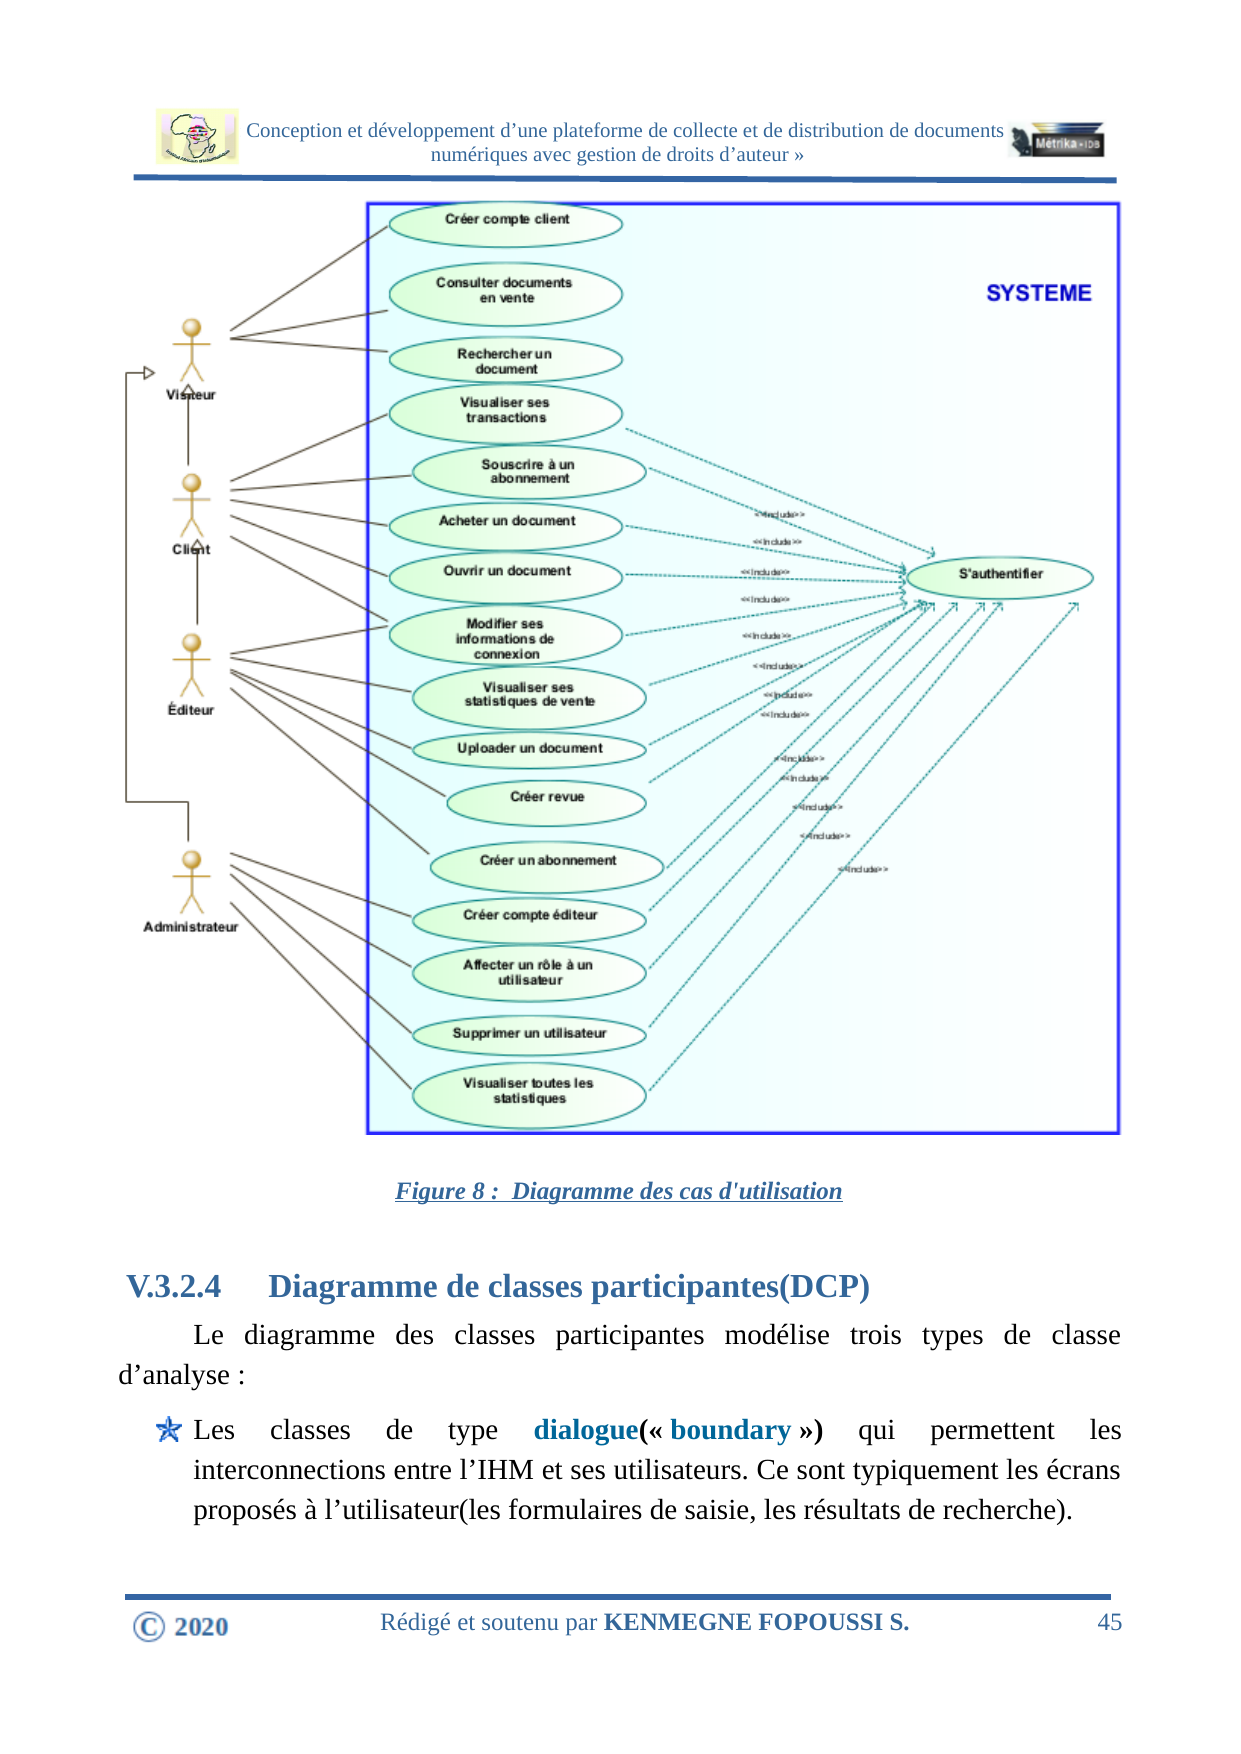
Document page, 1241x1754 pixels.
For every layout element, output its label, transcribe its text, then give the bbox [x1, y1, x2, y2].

picture [126, 1604, 231, 1647]
picture [118, 195, 1123, 1135]
picture [154, 107, 241, 166]
text Le diagramme des classes participantes modélise trois types de classe d’analyse : [118, 1317, 1122, 1391]
picture [1003, 116, 1109, 160]
list Les classes de type dialogue(« boundary ») qui permettent les interconnections entre l’IHM et ses utilisateurs. Ce sont typiquement les écrans proposés à l’utilisateur(les formulaires de saisie, les résultats de recherche). [156, 1412, 1122, 1526]
subtitle Diagramme de classes participantes(DCP) [118, 1266, 1122, 1304]
picture [156, 1416, 182, 1442]
text Figure 8 : Diagramme des cas d'utilisation [118, 1176, 1122, 1204]
